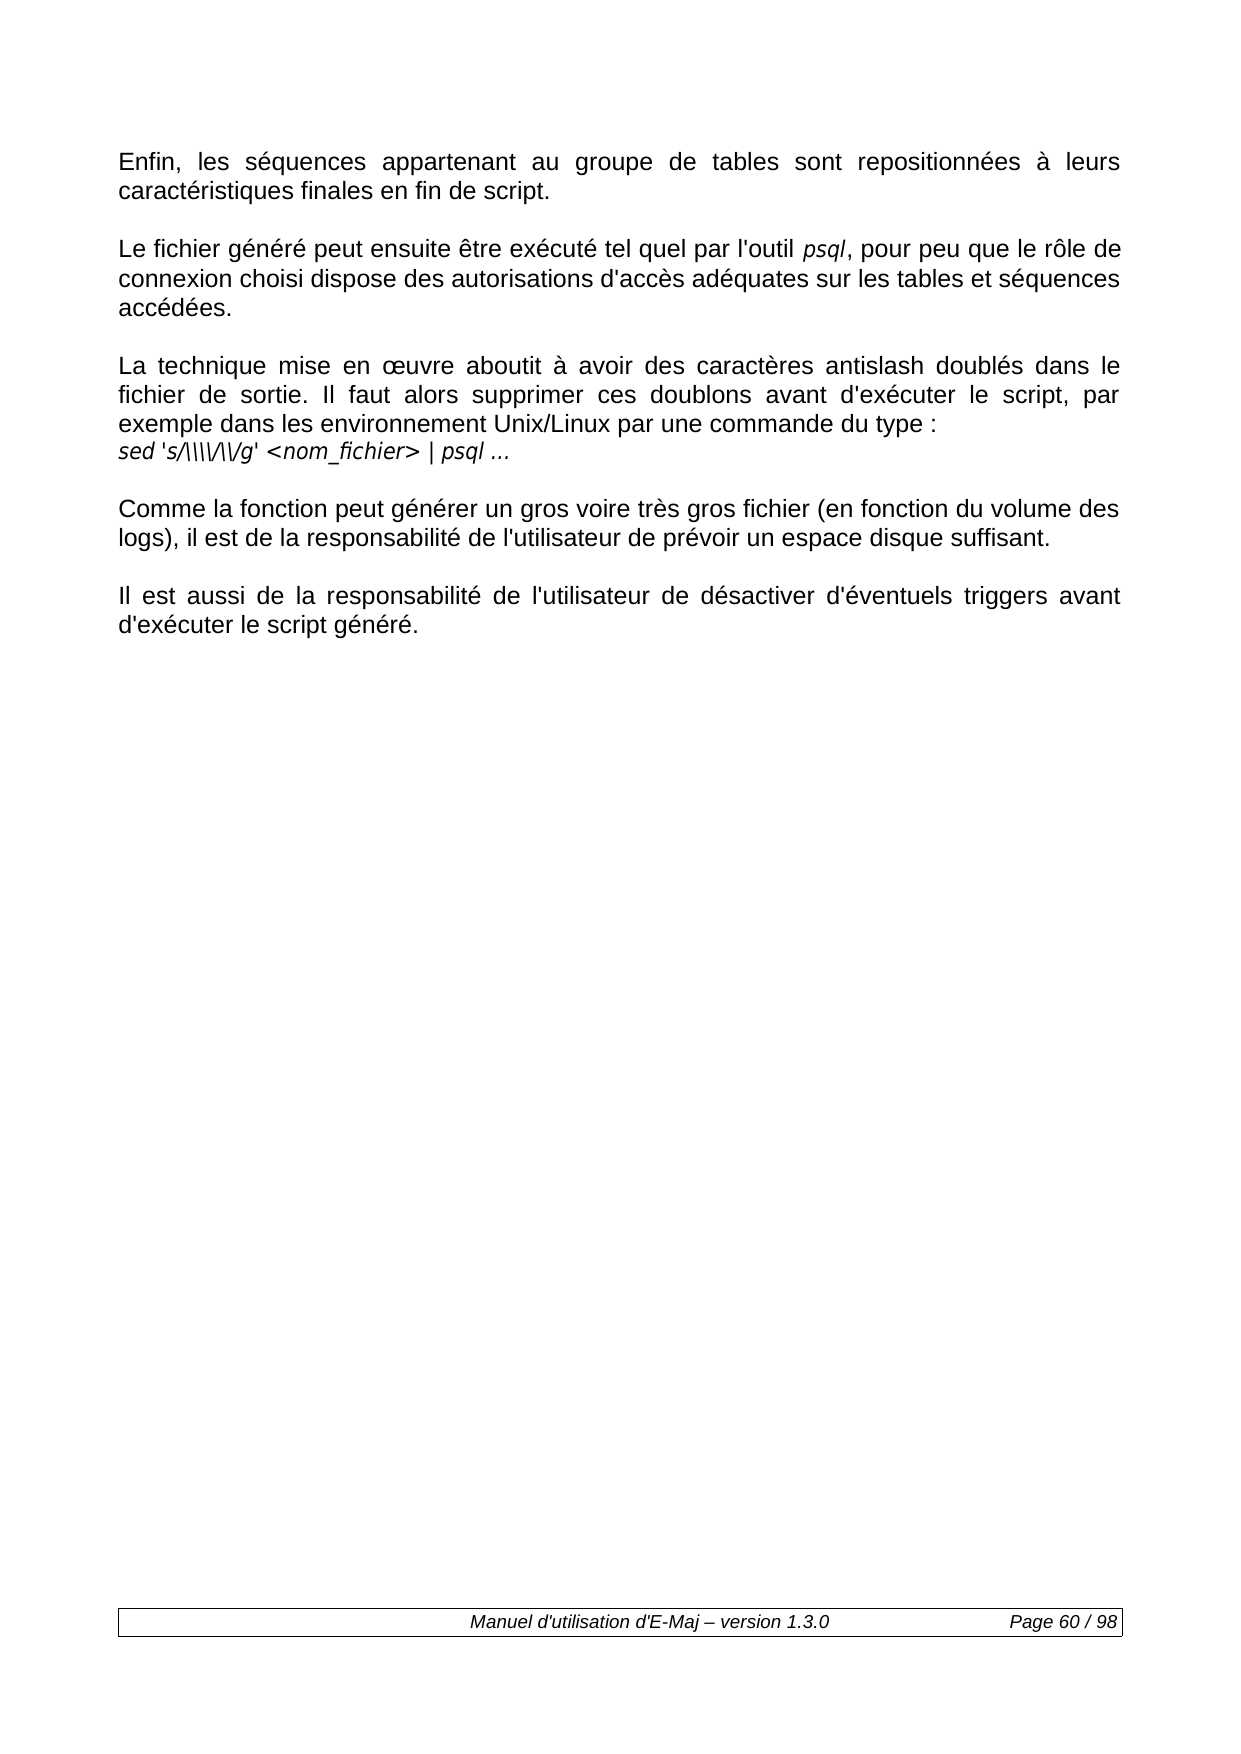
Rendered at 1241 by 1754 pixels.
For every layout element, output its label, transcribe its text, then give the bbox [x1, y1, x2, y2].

text La technique mise en œuvre aboutit à avoir des caractères antislash doublés dans le fichier de sortie. Il faut alors supprimer ces doublons avant d'exécuter le script, par exemple dans les environnement Unix/Linux par une commande du type : [118, 351, 1122, 438]
text sed 's/\\\\/\\/g' <nom_fichier> | psql ... [118, 438, 1122, 465]
text Le fichier généré peut ensuite être exécuté tel quel par l'outil psql, pour peu que le rôle de connexion choisi dispose des autorisations d'accès adéquates sur les tables et séquences accédées. [118, 234, 1122, 322]
text Comme la fonction peut générer un gros voire très gros fichier (en fonction du volume des logs), il est de la responsabilité de l'utilisateur de prévoir un espace disque suffisant. [118, 494, 1122, 552]
text Enfin, les séquences appartenant au groupe de tables sont repositionnées à leurs caractéristiques finales en fin de script. [118, 147, 1122, 205]
text Il est aussi de la responsabilité de l'utilisateur de désactiver d'éventuels triggers avant d'exécuter le script généré. [118, 581, 1122, 639]
